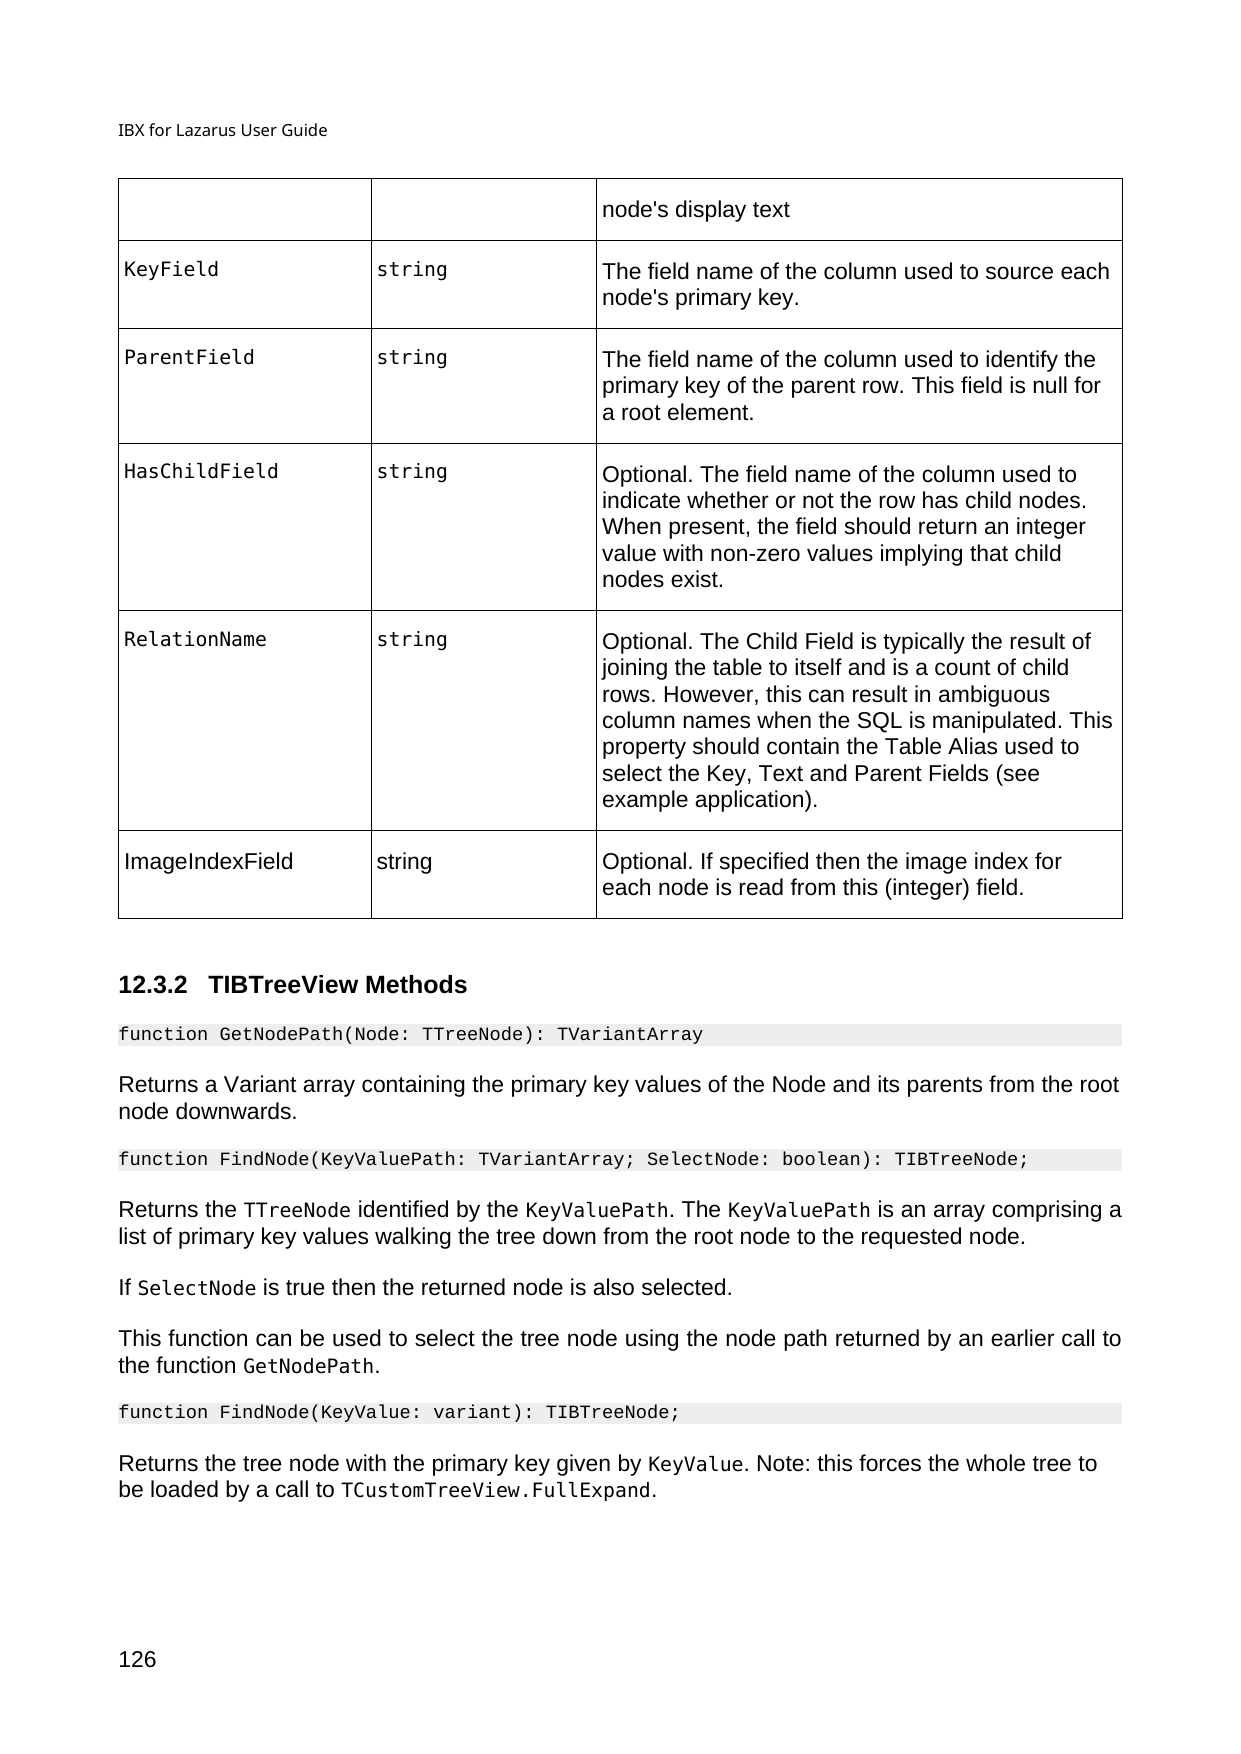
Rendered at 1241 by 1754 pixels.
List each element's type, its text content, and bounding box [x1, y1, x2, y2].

table_cell [372, 179, 596, 240]
text function GetNodePath(Node: TTreeNode): TVariantArray [118, 1024, 1122, 1046]
text This function can be used to select the tree node using the node path returned by an earlier call to the function GetNodePath. [118, 1325, 1122, 1378]
table_cell ParentField [119, 329, 371, 443]
text function FindNode(KeyValuePath: TVariantArray; SelectNode: boolean): TIBTreeNode; [118, 1149, 1122, 1171]
text function FindNode(KeyValue: variant): TIBTreeNode; [118, 1403, 1122, 1424]
table_cell The field name of the column used to identify the primary key of the parent row. This field is null for a root element. [597, 329, 1122, 443]
table_cell string [372, 241, 596, 328]
table_cell KeyField [119, 241, 371, 328]
subtitle TIBTreeView Methods [118, 970, 1122, 999]
table_cell HasChildField [119, 444, 371, 610]
table_cell Optional. The field name of the column used to indicate whether or not the row has child nodes. When present, the field should return an integer value with non-zero values implying that child nodes exist. [597, 444, 1122, 610]
text If SelectNode is true then the returned node is also selected. [118, 1274, 1122, 1300]
table_cell ImageIndexField [119, 831, 371, 918]
table_cell RelationName [119, 611, 371, 830]
table_cell node's display text [597, 179, 1122, 240]
table_cell The field name of the column used to source each node's primary key. [597, 241, 1122, 328]
table_cell Optional. If specified then the image index for each node is read from this (integer) field. [597, 831, 1122, 918]
text Returns the tree node with the primary key given by KeyValue. Note: this forces the whole tree to be loaded by a call to TCustomTreeView.FullExpand. [118, 1450, 1122, 1503]
table_cell string [372, 329, 596, 443]
text Returns the TTreeNode identified by the KeyValuePath. The KeyValuePath is an array comprising a list of primary key values walking the tree down from the root node to the requested node. [118, 1196, 1122, 1249]
text Returns a Variant array containing the primary key values of the Node and its parents from the root node downwards. [118, 1071, 1122, 1124]
table_cell string [372, 831, 596, 918]
table_cell string [372, 611, 596, 830]
table_cell [119, 179, 371, 240]
table_cell string [372, 444, 596, 610]
table_cell Optional. The Child Field is typically the result of joining the table to itself and is a count of child rows. However, this can result in ambiguous column names when the SQL is manipulated. This property should contain the Table Alias used to select the Key, Text and Parent Fields (see example application). [597, 611, 1122, 830]
